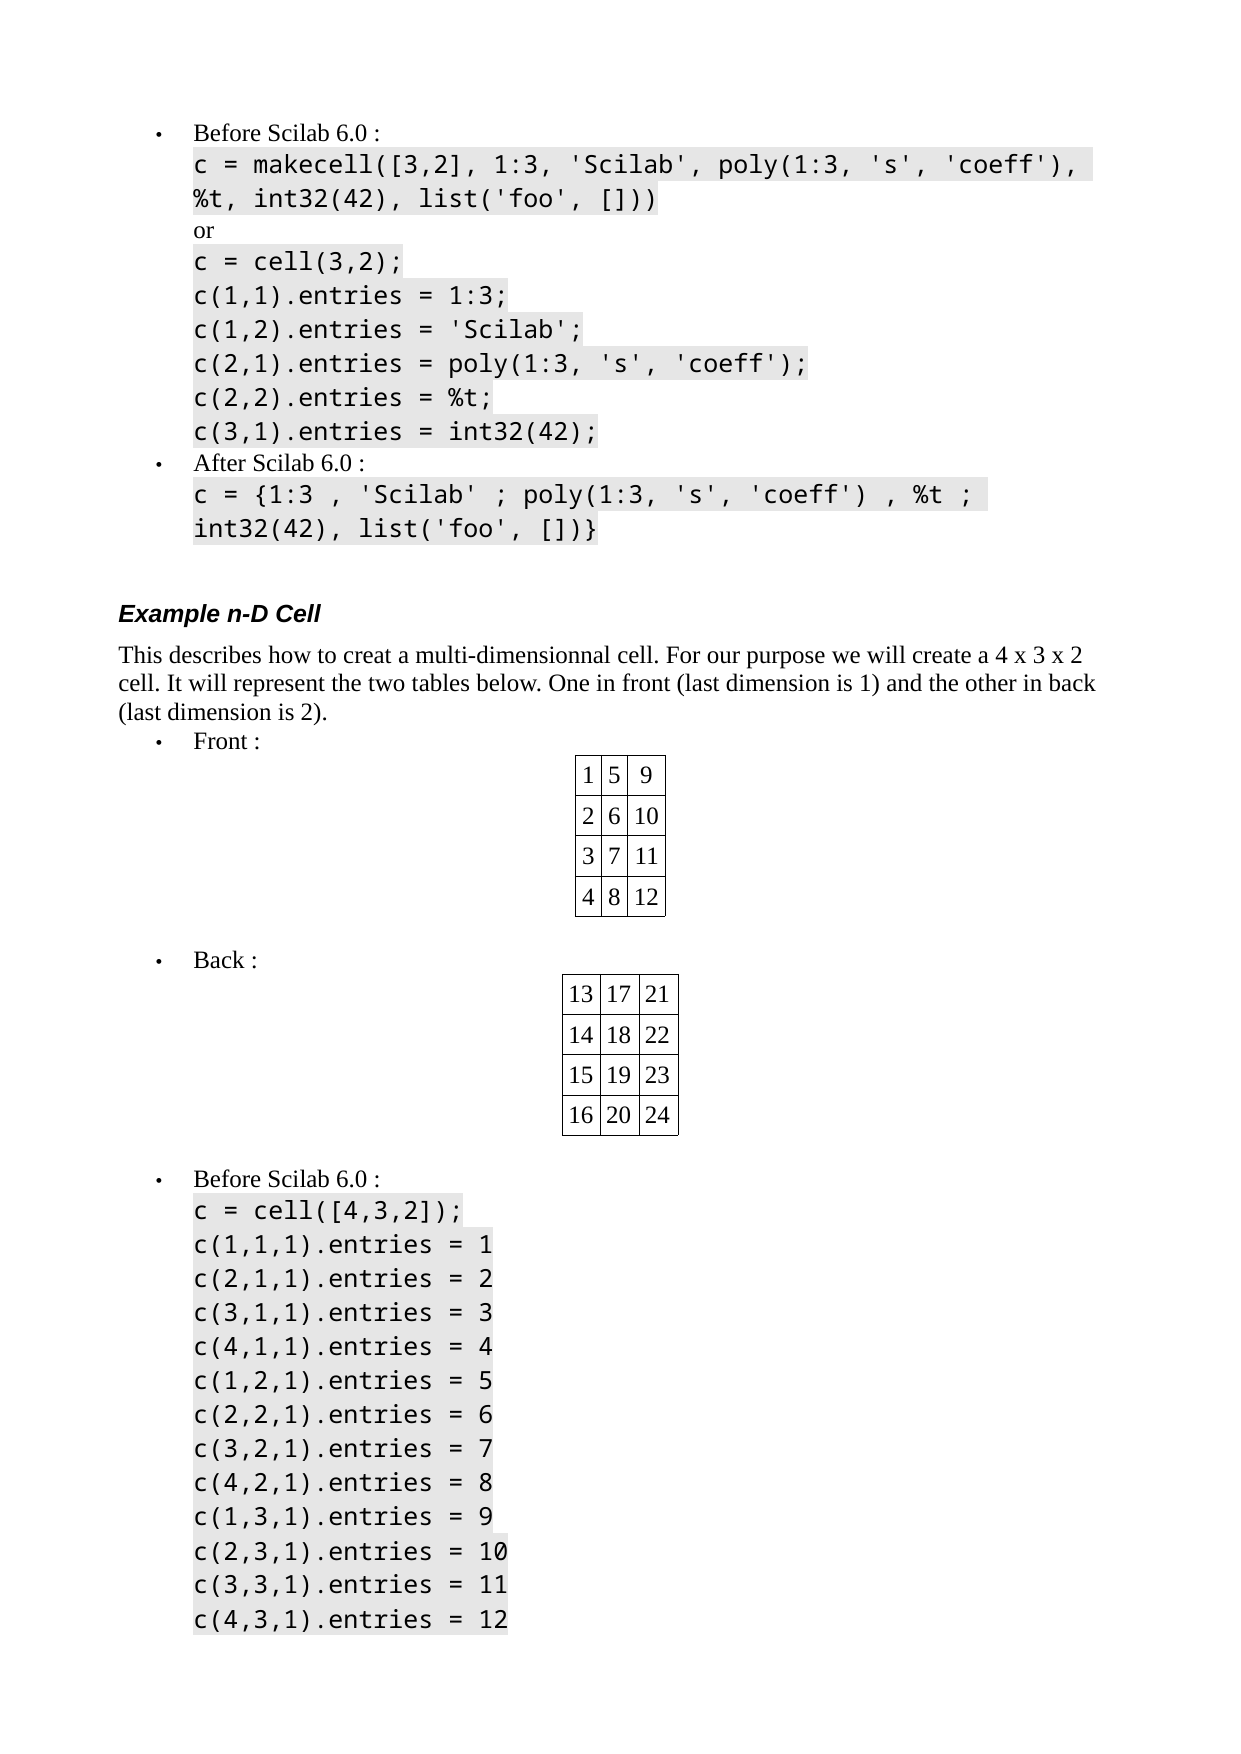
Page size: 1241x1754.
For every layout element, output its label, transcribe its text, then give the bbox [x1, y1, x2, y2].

table_cell 15 [563, 1055, 600, 1094]
list Before Scilab 6.0 : c = makecell([3,2], 1:3, 'Scilab', poly(1:3, 's', 'coeff'), %t, int32(42), list('foo', [])) or c = cell(3,2); c(1,1).entries = 1:3; c(1,2).entries = 'Scilab'; c(2,1).entries = poly(1:3, 's', 'coeff'); c(2,2).entries = %t; c(3,1).entries = int32(42); [156, 118, 1122, 448]
table_cell 24 [640, 1096, 678, 1135]
table_cell 4 [576, 877, 601, 916]
table_cell 14 [563, 1015, 600, 1054]
table_cell 3 [576, 836, 601, 876]
table_cell 12 [628, 877, 665, 916]
table_cell 6 [602, 796, 627, 835]
table_header 5 [602, 756, 627, 795]
table_cell 18 [601, 1015, 639, 1054]
table_cell 22 [640, 1015, 678, 1054]
table_header 1 [576, 756, 601, 795]
table_cell 10 [628, 796, 665, 835]
table_header 17 [601, 975, 639, 1014]
table_cell 11 [628, 836, 665, 876]
table_cell 16 [563, 1096, 600, 1135]
table_header 21 [640, 975, 678, 1014]
text This describes how to creat a multi-dimensionnal cell. For our purpose we will create a 4 x 3 x 2 cell. It will represent the two tables below. One in front (last dimension is 1) and the other in back (last dimension is 2). [118, 640, 1122, 726]
list Before Scilab 6.0 : c = cell([4,3,2]); c(1,1,1).entries = 1 c(2,1,1).entries = 2 c(3,1,1).entries = 3 c(4,1,1).entries = 4 c(1,2,1).entries = 5 c(2,2,1).entries = 6 c(3,2,1).entries = 7 c(4,2,1).entries = 8 c(1,3,1).entries = 9 c(2,3,1).entries = 10 c(3,3,1).entries = 11 c(4,3,1).entries = 12 [156, 1164, 1122, 1635]
list Back : [156, 945, 1122, 974]
list After Scilab 6.0 : c = {1:3 , 'Scilab' ; poly(1:3, 's', 'coeff') , %t ; int32(42), list('foo', [])} [156, 448, 1122, 545]
table_cell 23 [640, 1055, 678, 1094]
subtitle Example n-D Cell [118, 599, 1122, 627]
table_cell 7 [602, 836, 627, 876]
list Front : [156, 726, 1122, 755]
table_cell 2 [576, 796, 601, 835]
table_cell 19 [601, 1055, 639, 1094]
table_header 9 [628, 756, 665, 795]
table_header 13 [563, 975, 600, 1014]
table_cell 8 [602, 877, 627, 916]
table_cell 20 [601, 1096, 639, 1135]
